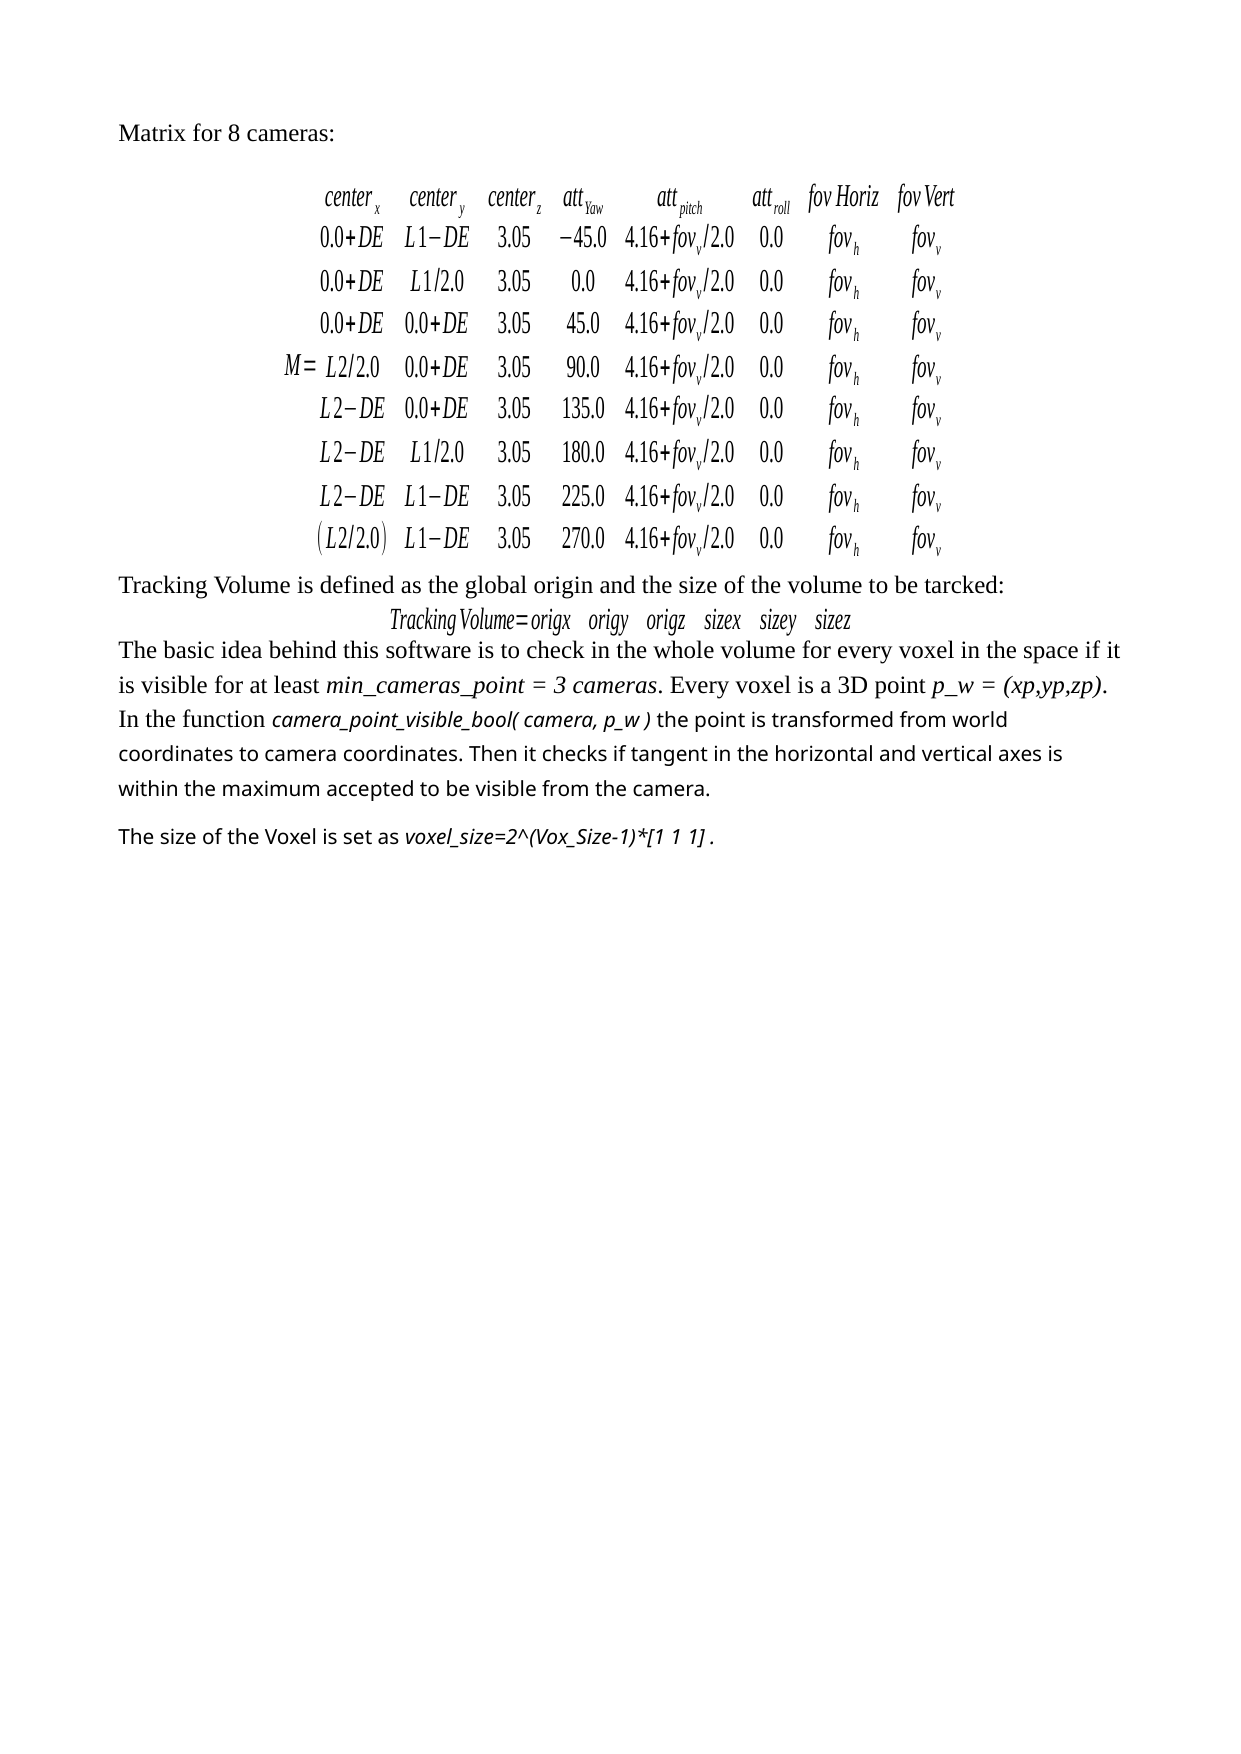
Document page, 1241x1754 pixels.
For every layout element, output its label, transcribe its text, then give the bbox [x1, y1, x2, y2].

text The basic idea behind this software is to check in the whole volume for every voxel in the space if it is visible for at least min_cameras_point = 3 cameras. Every voxel is a 3D point p_w = (xp,yp,zp). In the function camera_point_visible_bool( camera, p_w ) the point is transformed from world coordinates to camera coordinates. Then it checks if tangent in the horizontal and vertical axes is within the maximum accepted to be visible from the camera. [118, 636, 1122, 802]
text Tracking Volume is defined as the global origin and the size of the volume to be tarcked: [118, 570, 1122, 598]
text Matrix for 8 cameras: [118, 118, 1122, 147]
text The size of the Voxel is set as voxel_size=2^(Vox_Size-1)*[1 1 1] . [118, 822, 1122, 851]
